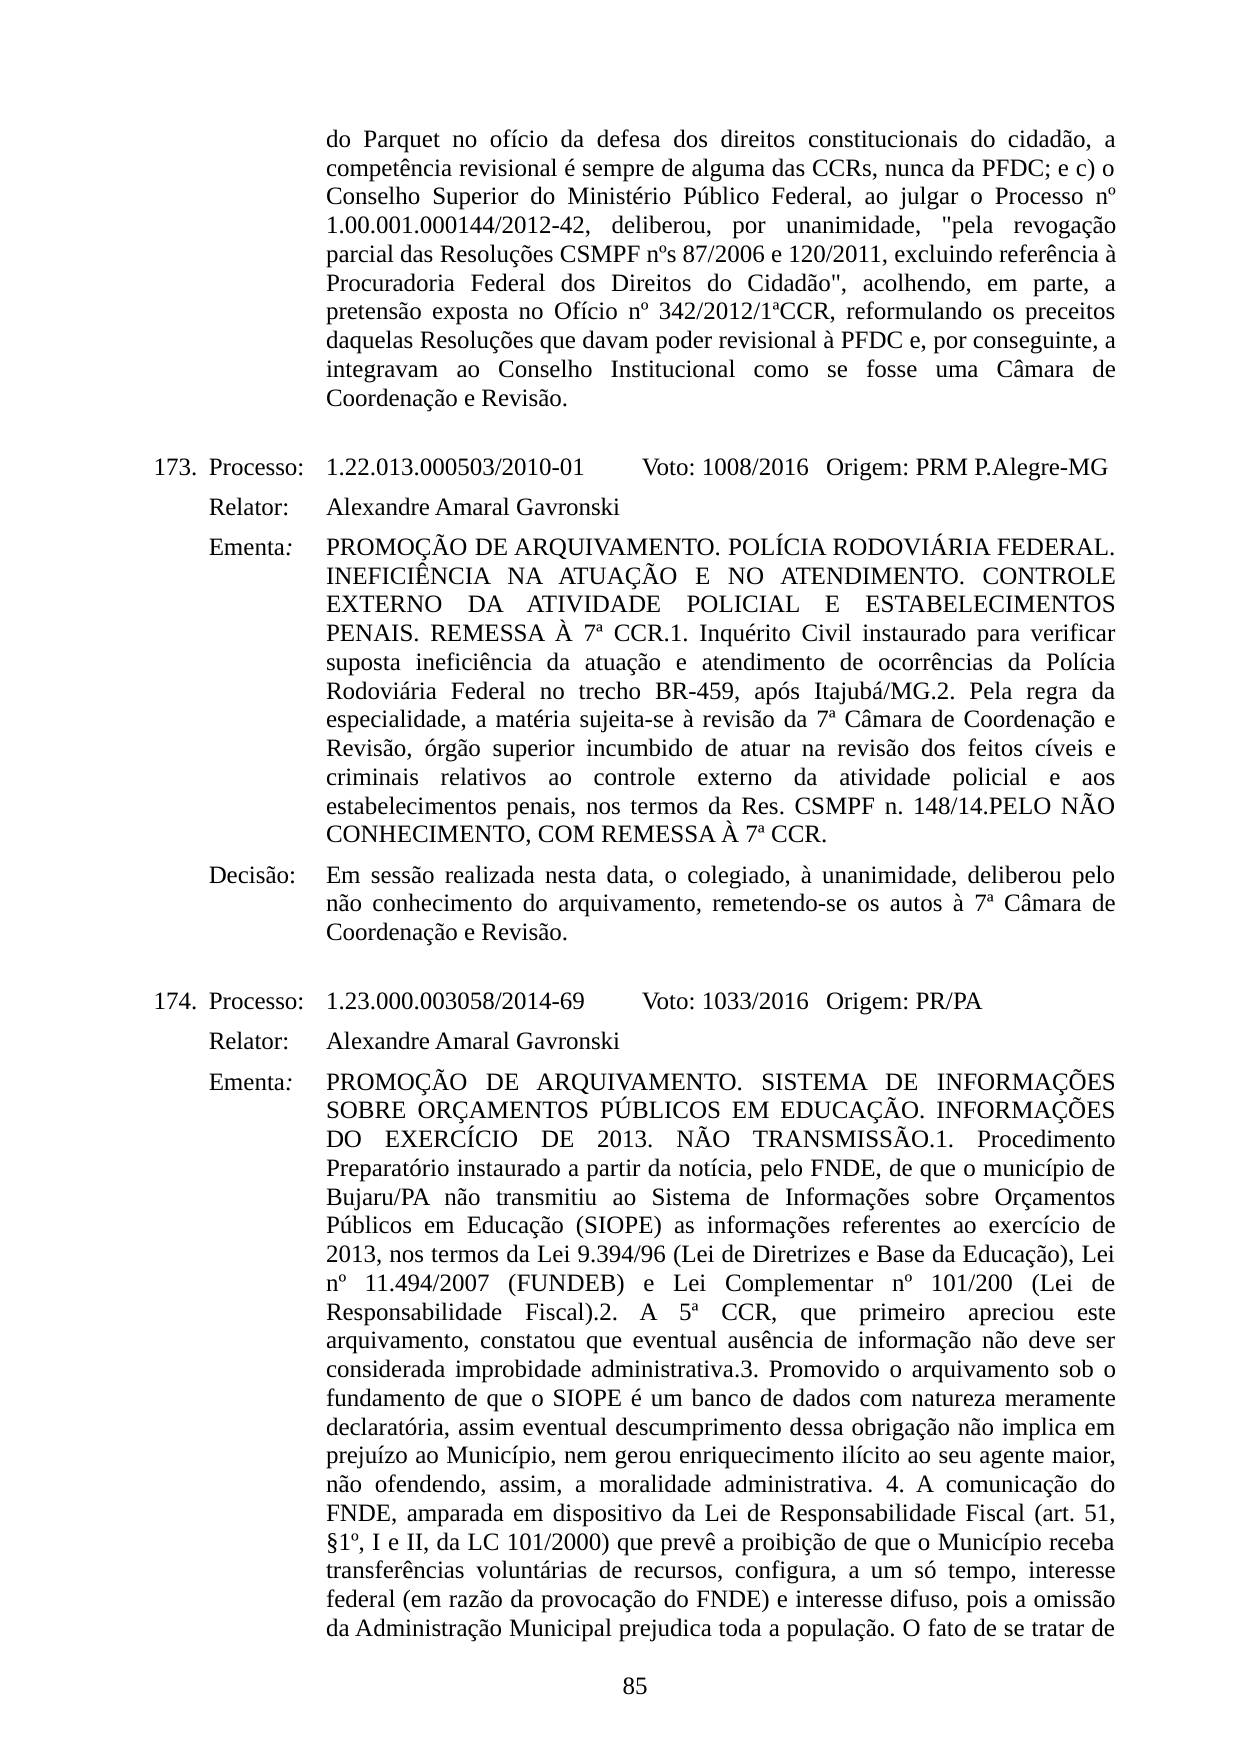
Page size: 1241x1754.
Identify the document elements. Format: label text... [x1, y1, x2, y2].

table_cell PROMOÇÃO DE ARQUIVAMENTO. POLÍCIA RODOVIÁRIA FEDERAL. INEFICIÊNCIA NA ATUAÇÃO E NO ATENDIMENTO. CONTROLE EXTERNO DA ATIVIDADE POLICIAL E ESTABELECIMENTOS PENAIS. REMESSA À 7ª CCR.1. Inquérito Civil instaurado para verificar suposta ineficiência da atuação e atendimento de ocorrências da Polícia Rodoviária Federal no trecho BR-459, após Itajubá/MG.2. Pela regra da especialidade, a matéria sujeita-se à revisão da 7ª Câmara de Coordenação e Revisão, órgão superior incumbido de atuar na revisão dos feitos cíveis e criminais relativos ao controle externo da atividade policial e aos estabelecimentos penais, nos termos da Res. CSMPF n. 148/14.PELO NÃO CONHECIMENTO, COM REMESSA À 7ª CCR. [320, 526, 1122, 854]
table_cell Alexandre Amaral Gavronski [320, 486, 1122, 526]
table_header 1.23.000.003058/2014-69 [320, 980, 636, 1021]
table_cell [148, 486, 203, 526]
table_header 1.22.013.000503/2010-01 [320, 446, 636, 486]
table_cell Decisão: [203, 854, 320, 952]
table_cell Ementa: [203, 1061, 320, 1647]
table_cell Ementa: [203, 526, 320, 854]
table_cell do Parquet no ofício da defesa dos direitos constitucionais do cidadão, a competência revisional é sempre de alguma das CCRs, nunca da PFDC; e c) o Conselho Superior do Ministério Público Federal, ao julgar o Processo nº 1.00.001.000144/2012-42, deliberou, por unanimidade, "pela revogação parcial das Resoluções CSMPF nºs 87/2006 e 120/2011, excluindo referência à Procuradoria Federal dos Direitos do Cidadão", acolhendo, em parte, a pretensão exposta no Ofício nº 342/2012/1ªCCR, reformulando os preceitos daquelas Resoluções que davam poder revisional à PFDC e, por conseguinte, a integravam ao Conselho Institucional como se fosse uma Câmara de Coordenação e Revisão. [320, 118, 1122, 417]
table_header Origem: PRM P.Alegre-MG [820, 446, 1122, 486]
table_cell [203, 118, 320, 417]
table_cell [148, 526, 203, 854]
table_header Processo: [203, 980, 320, 1021]
table_cell [148, 1061, 203, 1647]
table_cell Relator: [203, 486, 320, 526]
table_header Processo: [203, 446, 320, 486]
table_cell [148, 1021, 203, 1061]
table_cell Alexandre Amaral Gavronski [320, 1021, 1122, 1061]
table_cell Em sessão realizada nesta data, o colegiado, à unanimidade, deliberou pelo não conhecimento do arquivamento, remetendo-se os autos à 7ª Câmara de Coordenação e Revisão. [320, 854, 1122, 952]
table_cell [148, 854, 203, 952]
table_header Origem: PR/PA [820, 980, 1122, 1021]
table_header 173. [148, 446, 203, 486]
table_cell Relator: [203, 1021, 320, 1061]
table_header Voto: 1008/2016 [636, 446, 820, 486]
table_header 174. [148, 980, 203, 1021]
table_cell [148, 118, 203, 417]
table_header Voto: 1033/2016 [636, 980, 820, 1021]
table_cell PROMOÇÃO DE ARQUIVAMENTO. SISTEMA DE INFORMAÇÕES SOBRE ORÇAMENTOS PÚBLICOS EM EDUCAÇÃO. INFORMAÇÕES DO EXERCÍCIO DE 2013. NÃO TRANSMISSÃO.1. Procedimento Preparatório instaurado a partir da notícia, pelo FNDE, de que o município de Bujaru/PA não transmitiu ao Sistema de Informações sobre Orçamentos Públicos em Educação (SIOPE) as informações referentes ao exercício de 2013, nos termos da Lei 9.394/96 (Lei de Diretrizes e Base da Educação), Lei nº 11.494/2007 (FUNDEB) e Lei Complementar nº 101/200 (Lei de Responsabilidade Fiscal).2. A 5ª CCR, que primeiro apreciou este arquivamento, constatou que eventual ausência de informação não deve ser considerada improbidade administrativa.3. Promovido o arquivamento sob o fundamento de que o SIOPE é um banco de dados com natureza meramente declaratória, assim eventual descumprimento dessa obrigação não implica em prejuízo ao Município, nem gerou enriquecimento ilícito ao seu agente maior, não ofendendo, assim, a moralidade administrativa. 4. A comunicação do FNDE, amparada em dispositivo da Lei de Responsabilidade Fiscal (art. 51, §1º, I e II, da LC 101/2000) que prevê a proibição de que o Município receba transferências voluntárias de recursos, configura, a um só tempo, interesse federal (em razão da provocação do FNDE) e interesse difuso, pois a omissão da Administração Municipal prejudica toda a população. O fato de se tratar de [320, 1061, 1122, 1647]
